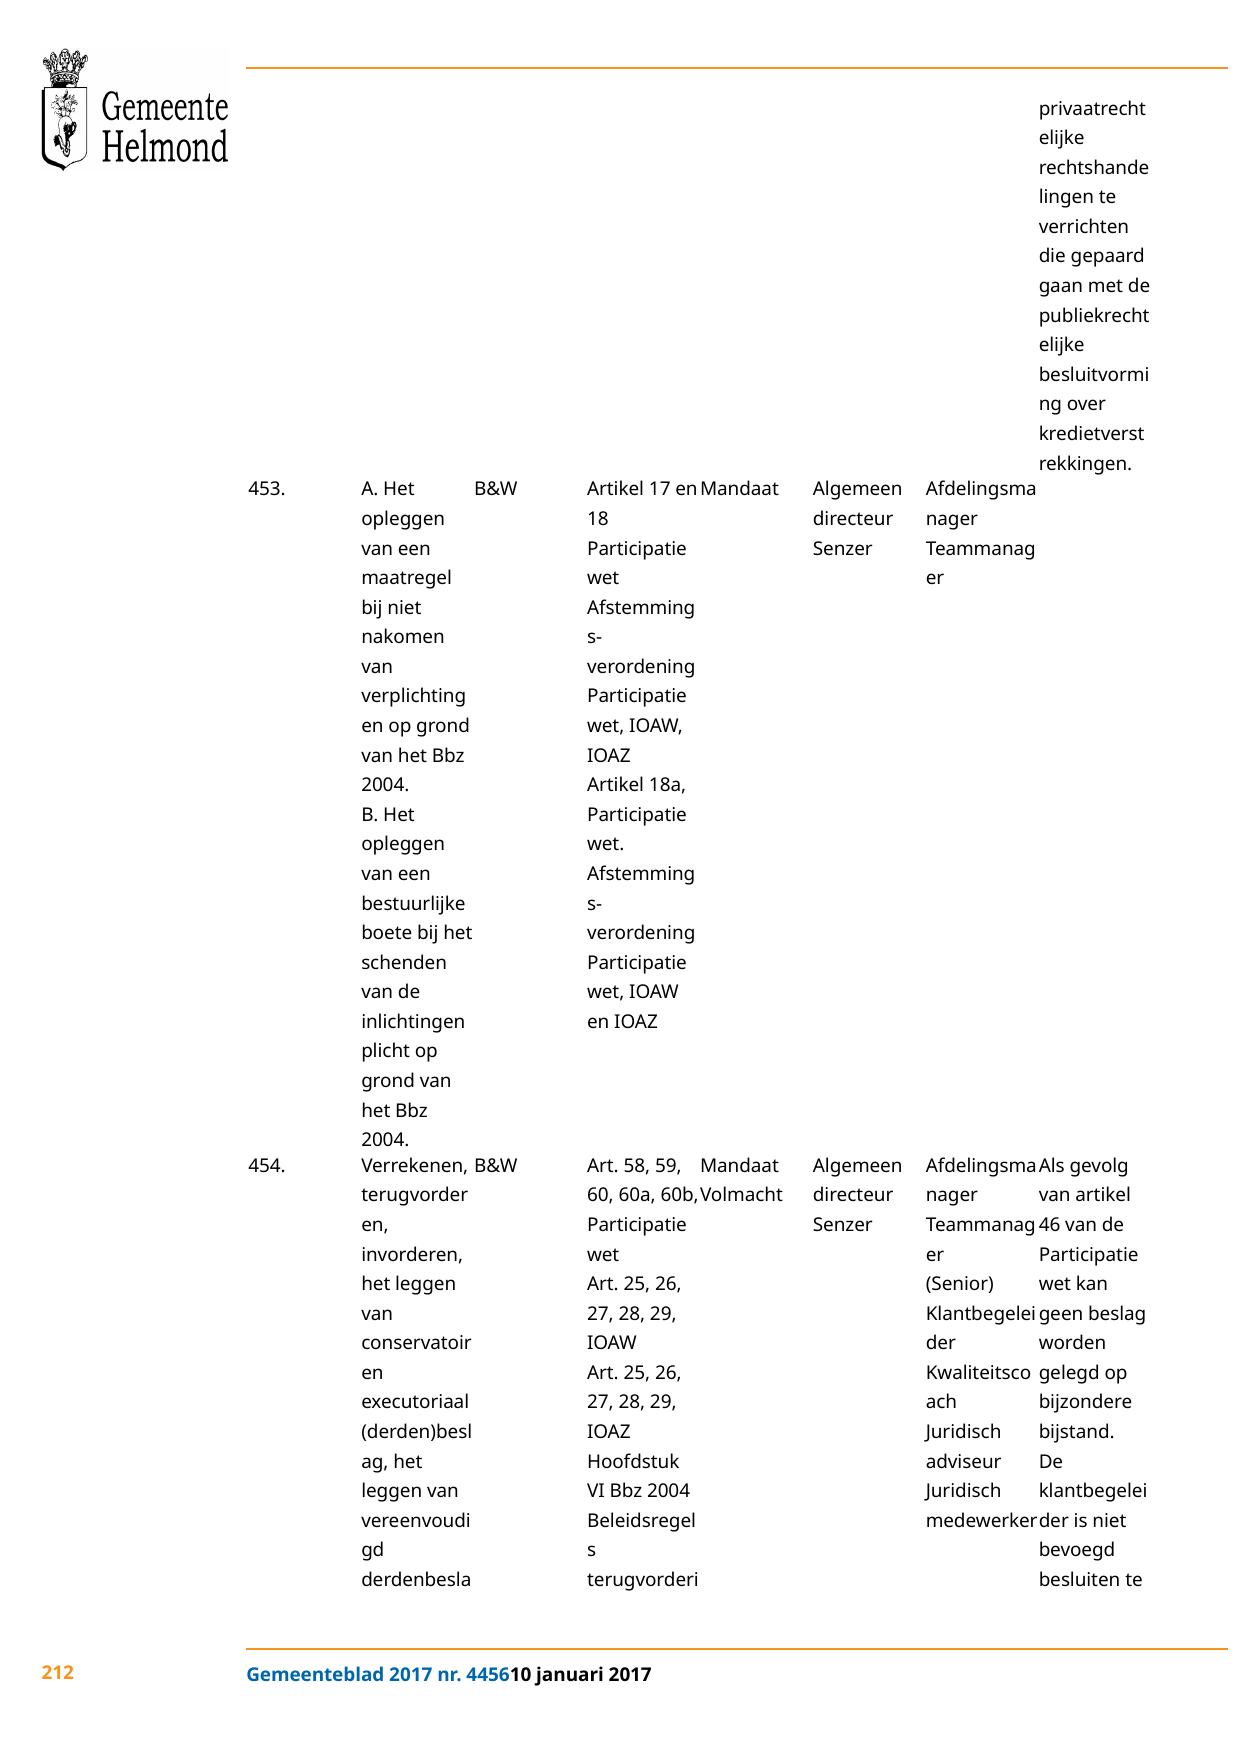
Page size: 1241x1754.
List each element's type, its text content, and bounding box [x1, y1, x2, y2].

table_cell [700, 95, 813, 476]
table_cell Afdelingsmanager Teammanager [926, 476, 1038, 1152]
table_cell [926, 95, 1038, 476]
table_cell Art. 58, 59, 60, 60a, 60b, Participatiewet Art. 25, 26, 27, 28, 29, IOAW Art. 25, 26, 27, 28, 29, IOAZ Hoofdstuk VI Bbz 2004 Beleidsregels terugvorderi [587, 1152, 700, 1592]
table_cell 454. [248, 1152, 361, 1592]
table_cell B&W [474, 1152, 587, 1592]
picture [41, 47, 231, 172]
table_cell Mandaat [700, 476, 813, 1152]
table_cell Algemeen directeur Senzer [813, 1152, 926, 1592]
table_cell Mandaat Volmacht [700, 1152, 813, 1592]
table_cell 453. [248, 476, 361, 1152]
table_cell B&W [474, 476, 587, 1152]
table_cell Algemeen directeur Senzer [813, 476, 926, 1152]
table_cell [248, 95, 361, 476]
table_cell [1039, 476, 1152, 1152]
table_cell Artikel 17 en 18 Participatiewet Afstemmings-verordening Participatiewet, IOAW, IOAZ Artikel 18a, Participatiewet. Afstemmings-verordening Participatiewet, IOAW en IOAZ [587, 476, 700, 1152]
table_cell [474, 95, 587, 476]
table_cell [587, 95, 700, 476]
table_cell privaatrechtelijke rechtshandelingen te verrichten die gepaard gaan met de publiekrechtelijke besluitvorming over kredietverstrekkingen. [1039, 95, 1152, 476]
table_cell Afdelingsmanager Teammanager (Senior) Klantbegeleider Kwaliteitscoach Juridisch adviseur Juridisch medewerker [926, 1152, 1038, 1592]
table_cell Verrekenen, terugvorderen, invorderen, het leggen van conservatoir en executoriaal (derden)beslag, het leggen van vereenvoudigd derdenbesla [361, 1152, 474, 1592]
table_cell A. Het opleggen van een maatregel bij niet nakomen van verplichtingen op grond van het Bbz 2004. B. Het opleggen van een bestuurlijke boete bij het schenden van de inlichtingenplicht op grond van het Bbz 2004. [361, 476, 474, 1152]
table_cell Als gevolg van artikel 46 van de Participatiewet kan geen beslag worden gelegd op bijzondere bijstand. De klantbegeleider is niet bevoegd besluiten te [1039, 1152, 1152, 1592]
table_cell [361, 95, 474, 476]
table_cell [813, 95, 926, 476]
